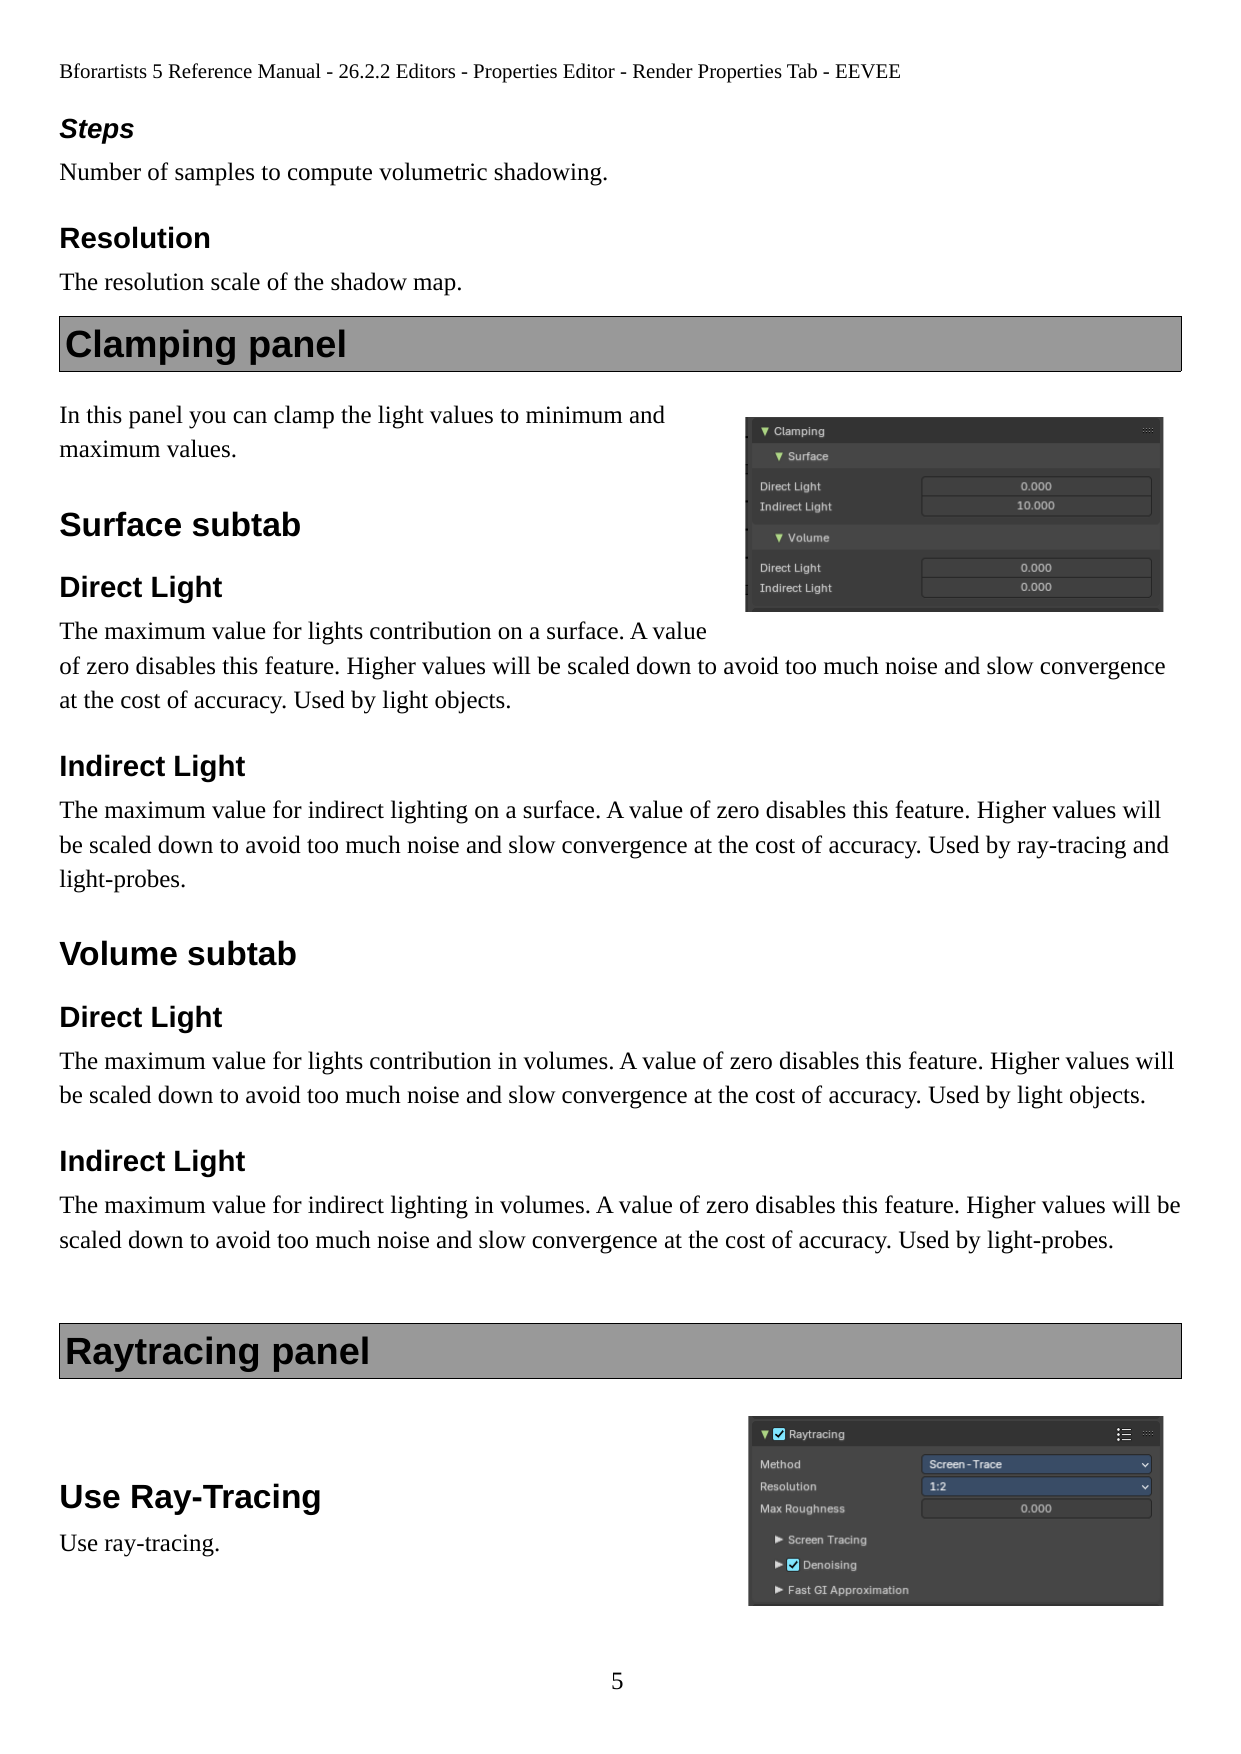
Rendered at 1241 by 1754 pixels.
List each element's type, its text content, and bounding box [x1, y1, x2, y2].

subtitle Surface subtab [59, 504, 745, 543]
subtitle Direct Light [59, 1000, 1181, 1033]
text The resolution scale of the shadow map. [59, 267, 1181, 296]
table_header Raytracing panel [60, 1324, 1181, 1378]
subtitle Indirect Light [59, 749, 1181, 783]
subtitle Use Ray-Tracing [59, 1477, 748, 1516]
subtitle [1164, 1477, 1181, 1516]
text The maximum value for lights contribution on a surface. A value of zero disables this feature. Higher values will be scaled down to avoid too much noise and slow convergence at the cost of accuracy. Used by light objects. [59, 616, 1181, 714]
text Use ray-tracing. [59, 1528, 748, 1557]
subtitle Resolution [59, 221, 1181, 254]
subtitle [1164, 504, 1181, 543]
text [1164, 1528, 1181, 1557]
text In this panel you can clamp the light values to minimum and maximum values. [59, 400, 1181, 463]
text The maximum value for lights contribution in volumes. A value of zero disables this feature. Higher values will be scaled down to avoid too much noise and slow convergence at the cost of accuracy. Used by light objects. [59, 1046, 1181, 1109]
text The maximum value for indirect lighting in volumes. A value of zero disables this feature. Higher values will be scaled down to avoid too much noise and slow convergence at the cost of accuracy. Used by light-probes. [59, 1190, 1181, 1254]
subtitle Indirect Light [59, 1144, 1181, 1178]
subtitle Steps [59, 113, 1181, 144]
picture [748, 1416, 1164, 1606]
text The maximum value for indirect lighting on a surface. A value of zero disables this feature. Higher values will be scaled down to avoid too much noise and slow convergence at the cost of accuracy. Used by ray-tracing and light-probes. [59, 795, 1181, 893]
table_header Clamping panel [60, 317, 1181, 371]
subtitle [1164, 570, 1181, 604]
subtitle Volume subtab [59, 934, 1181, 973]
text Number of samples to compute volumetric shadowing. [59, 157, 1181, 186]
subtitle Direct Light [59, 570, 745, 604]
picture [745, 417, 1164, 612]
